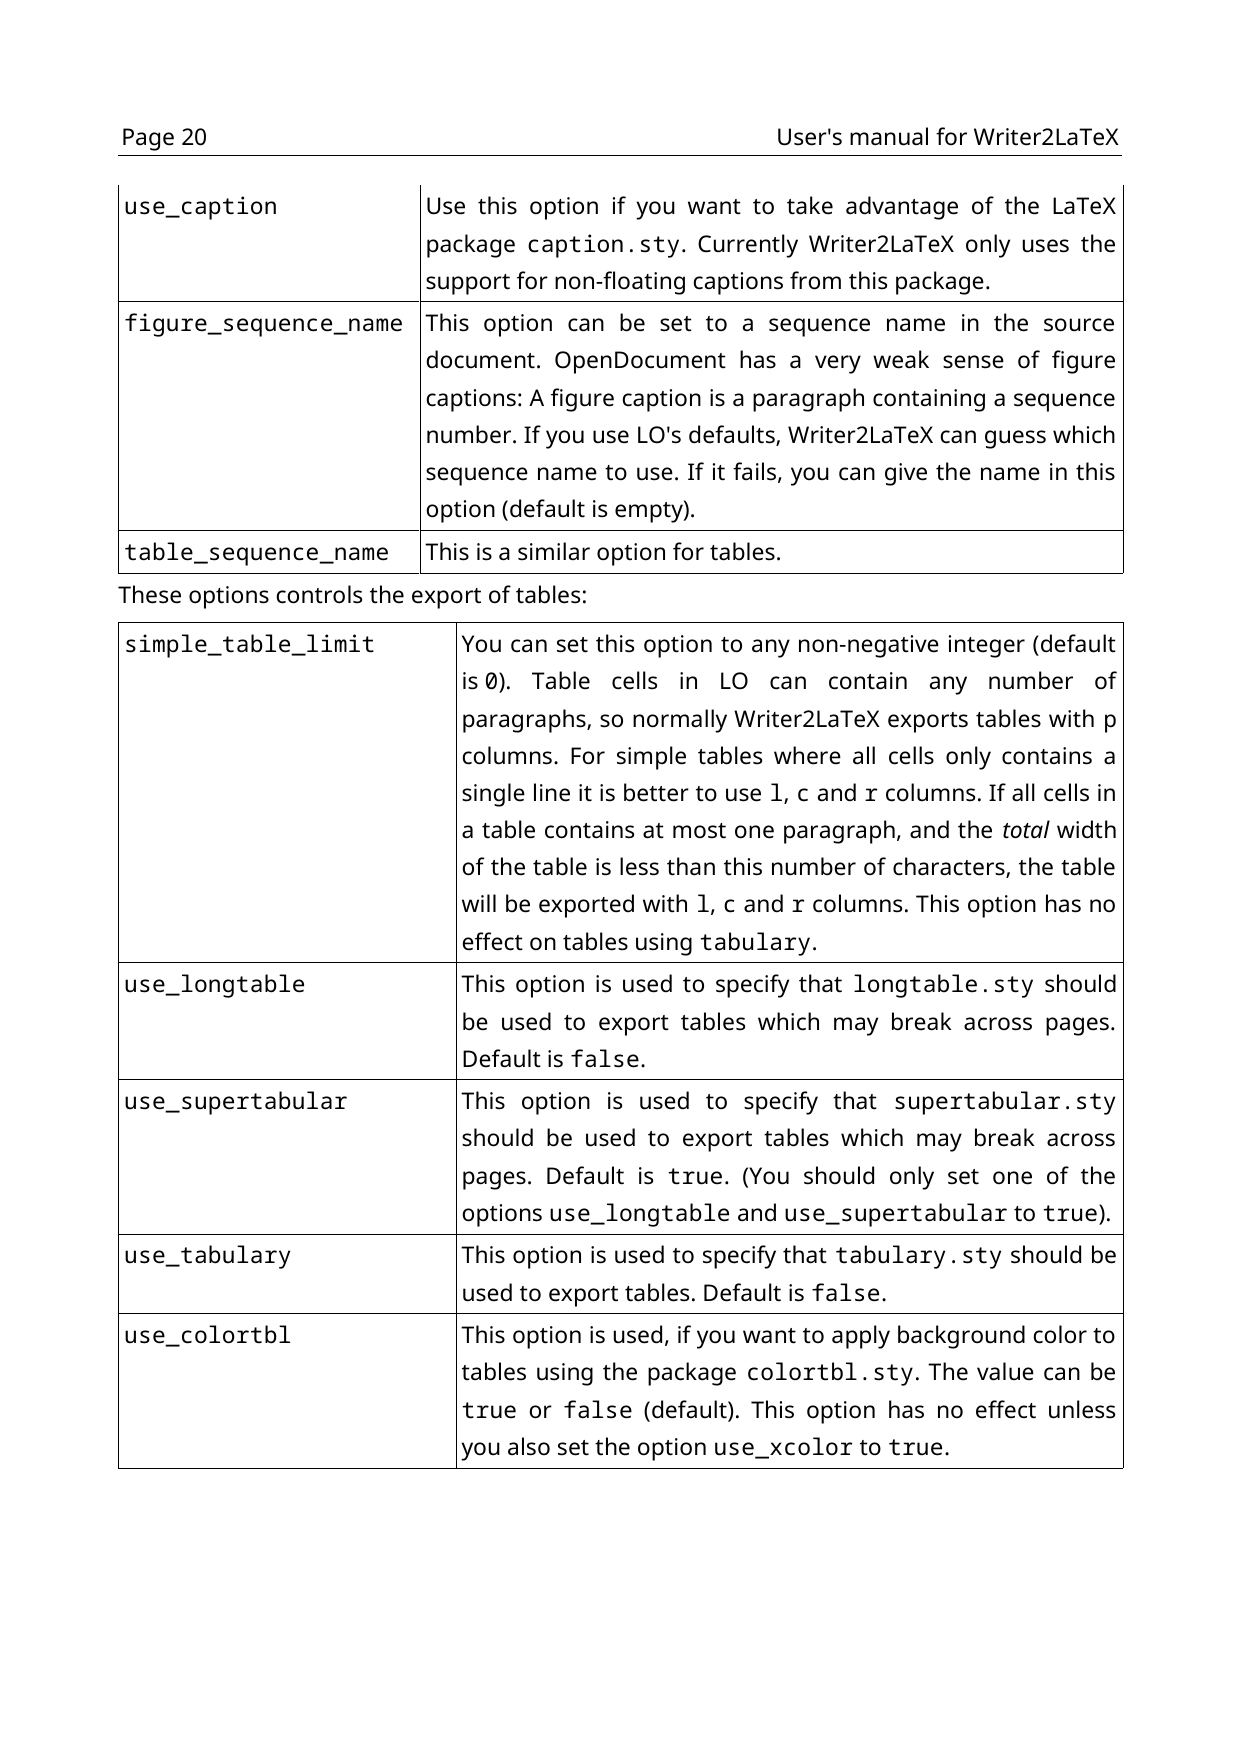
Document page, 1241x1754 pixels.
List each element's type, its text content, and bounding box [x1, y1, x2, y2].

table_cell use_caption [119, 185, 419, 301]
table_cell table_sequence_name [119, 531, 419, 573]
table_cell This option is used to specify that supertabular.sty should be used to export tables which may break across pages. Default is true. (You should only set one of the options use_longtable and use_supertabular to true). [457, 1080, 1123, 1234]
table_header simple_table_limit [119, 623, 456, 962]
table_cell This option is used, if you want to apply background color to tables using the package colortbl.sty. The value can be true or false (default). This option has no effect unless you also set the option use_xcolor to true. [457, 1314, 1123, 1468]
table_cell This option is used to specify that tabulary.sty should be used to export tables. Default is false. [457, 1235, 1123, 1313]
table_cell use_longtable [119, 963, 456, 1079]
table_cell Use this option if you want to take advantage of the LaTeX package caption.sty. Currently Writer2LaTeX only uses the support for non-floating captions from this package. [421, 185, 1123, 301]
table_cell use_supertabular [119, 1080, 456, 1234]
table_cell This option is used to specify that longtable.sty should be used to export tables which may break across pages. Default is false. [457, 963, 1123, 1079]
table_cell use_tabulary [119, 1235, 456, 1313]
table_cell figure_sequence_name [119, 302, 419, 530]
text These options controls the export of tables: [118, 579, 1122, 610]
table_header You can set this option to any non-negative integer (default is 0). Table cells in LO can contain any number of paragraphs, so normally Writer2LaTeX exports tables with p columns. For simple tables where all cells only contains a single line it is better to use l, c and r columns. If all cells in a table contains at most one paragraph, and the total width of the table is less than this number of characters, the table will be exported with l, c and r columns. This option has no effect on tables using tabulary. [457, 623, 1123, 962]
table_cell use_colortbl [119, 1314, 456, 1468]
table_cell This is a similar option for tables. [421, 531, 1123, 573]
table_cell This option can be set to a sequence name in the source document. OpenDocument has a very weak sense of figure captions: A figure caption is a paragraph containing a sequence number. If you use LO's defaults, Writer2LaTeX can guess which sequence name to use. If it fails, you can give the name in this option (default is empty). [421, 302, 1123, 530]
